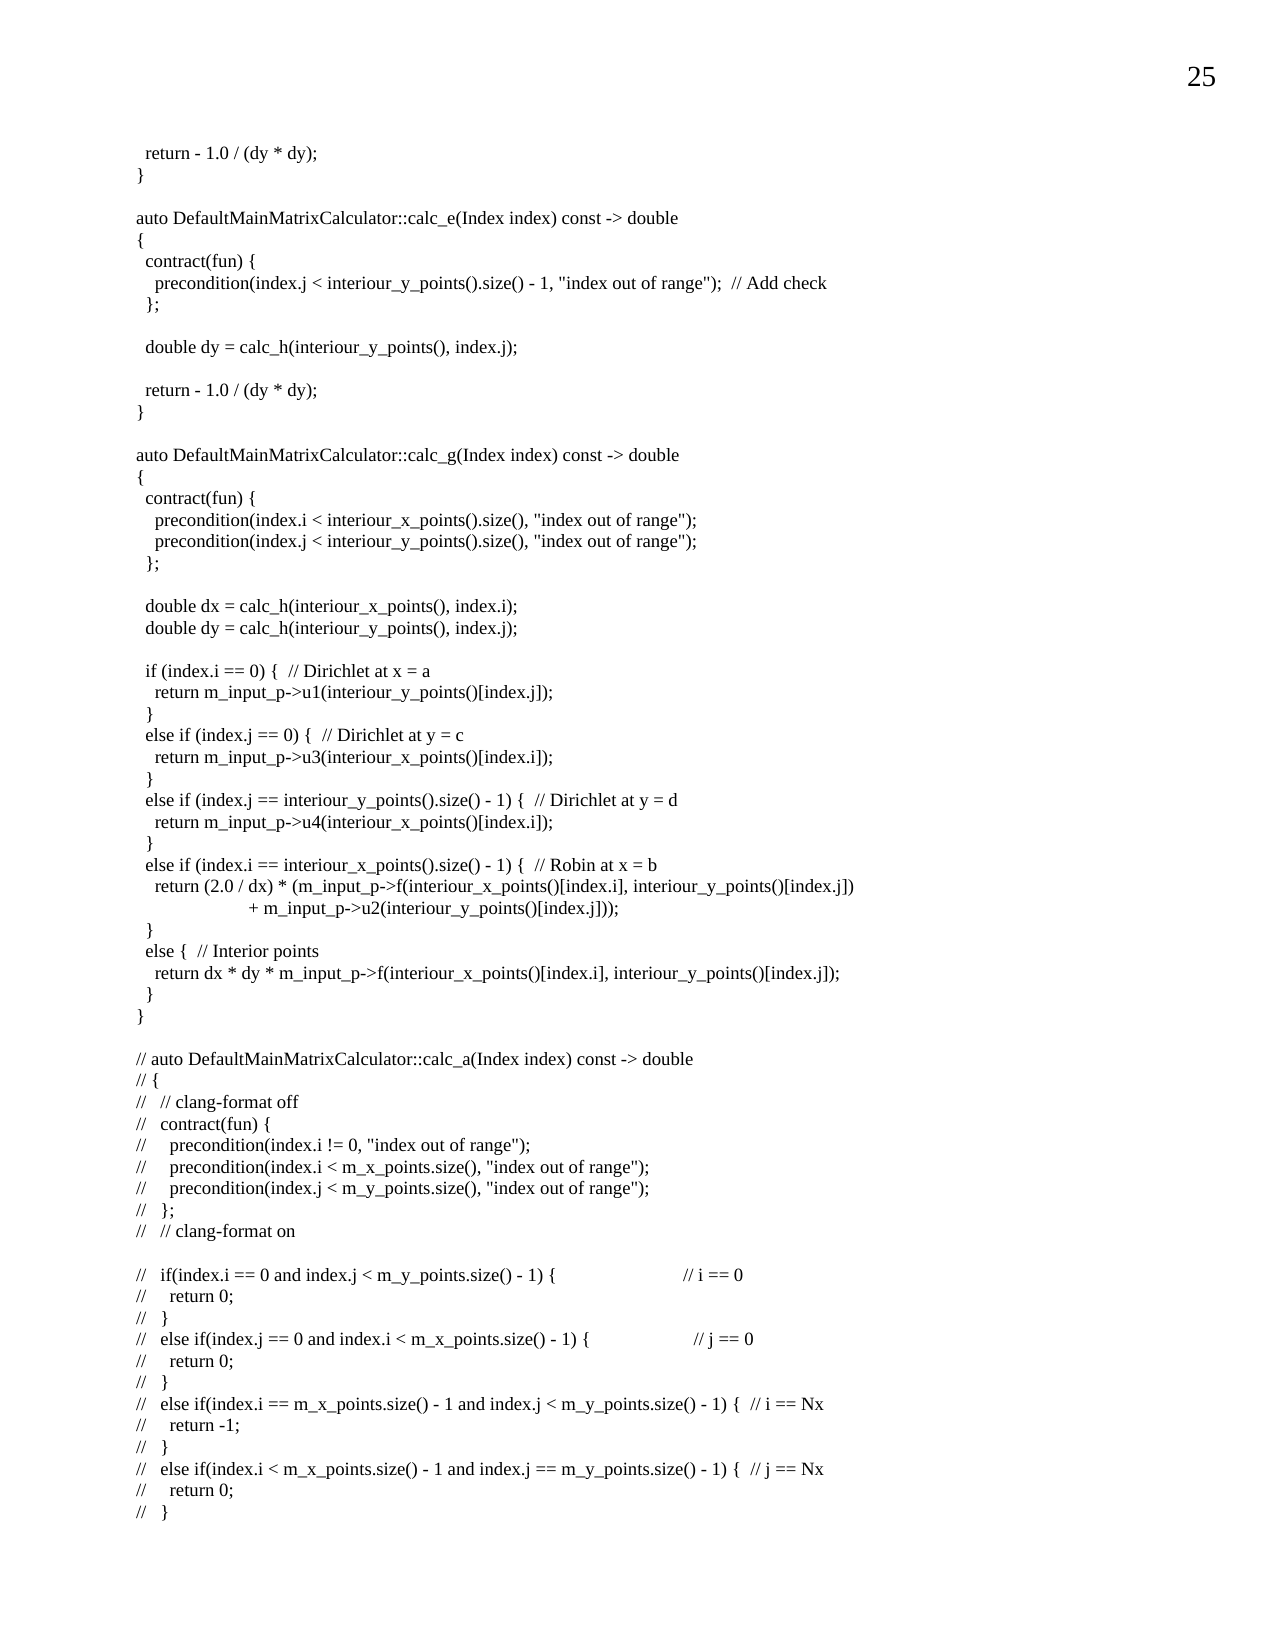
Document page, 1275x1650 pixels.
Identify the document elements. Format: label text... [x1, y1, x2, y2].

text precondition(index.j < interiour_y_points().size(), "index out of range"); [133, 530, 1214, 552]
text } [133, 918, 1214, 940]
text // precondition(index.i < m_x_points.size(), "index out of range"); [133, 1156, 1214, 1177]
text // precondition(index.j < m_y_points.size(), "index out of range"); [133, 1177, 1214, 1199]
text } [133, 703, 1214, 724]
text // precondition(index.i != 0, "index out of range"); [133, 1134, 1214, 1156]
text // } [133, 1501, 1214, 1522]
text + m_input_p->u2(interiour_y_points()[index.j])); [133, 897, 1214, 918]
text // } [133, 1371, 1214, 1393]
text return (2.0 / dx) * (m_input_p->f(interiour_x_points()[index.i], interiour_y_points()[index.j]) [133, 875, 1214, 897]
text return m_input_p->u4(interiour_x_points()[index.i]); [133, 811, 1214, 832]
text // auto DefaultMainMatrixCalculator::calc_a(Index index) const -> double [133, 1048, 1214, 1069]
text // else if(index.j == 0 and index.i < m_x_points.size() - 1) { // j == 0 [133, 1328, 1214, 1350]
text } [133, 164, 1214, 185]
text if (index.i == 0) { // Dirichlet at x = a [133, 660, 1214, 681]
text else if (index.i == interiour_x_points().size() - 1) { // Robin at x = b [133, 854, 1214, 875]
text return - 1.0 / (dy * dy); [133, 379, 1214, 401]
text }; [133, 552, 1214, 573]
text // return -1; [133, 1414, 1214, 1436]
text } [133, 832, 1214, 854]
text precondition(index.j < interiour_y_points().size() - 1, "index out of range"); // Add check [133, 272, 1214, 293]
text // else if(index.i == m_x_points.size() - 1 and index.j < m_y_points.size() - 1) { // i == Nx [133, 1393, 1214, 1414]
text } [133, 401, 1214, 422]
text else if (index.j == 0) { // Dirichlet at y = c [133, 724, 1214, 746]
text { [133, 466, 1214, 487]
text // contract(fun) { [133, 1112, 1214, 1134]
text return m_input_p->u1(interiour_y_points()[index.j]); [133, 681, 1214, 703]
text double dy = calc_h(interiour_y_points(), index.j); [133, 336, 1214, 358]
text contract(fun) { [133, 487, 1214, 509]
text return - 1.0 / (dy * dy); [133, 142, 1214, 164]
text // if(index.i == 0 and index.j < m_y_points.size() - 1) { // i == 0 [133, 1263, 1214, 1285]
text auto DefaultMainMatrixCalculator::calc_g(Index index) const -> double [133, 444, 1214, 466]
text precondition(index.i < interiour_x_points().size(), "index out of range"); [133, 509, 1214, 530]
text { [133, 228, 1214, 250]
text else { // Interior points [133, 940, 1214, 962]
text double dy = calc_h(interiour_y_points(), index.j); [133, 617, 1214, 638]
text // } [133, 1436, 1214, 1457]
text // }; [133, 1199, 1214, 1220]
text // return 0; [133, 1285, 1214, 1307]
text // else if(index.i < m_x_points.size() - 1 and index.j == m_y_points.size() - 1) { // j == Nx [133, 1457, 1214, 1479]
text // { [133, 1069, 1214, 1091]
text return m_input_p->u3(interiour_x_points()[index.i]); [133, 746, 1214, 767]
text } [133, 1005, 1214, 1026]
text return dx * dy * m_input_p->f(interiour_x_points()[index.i], interiour_y_points()[index.j]); [133, 962, 1214, 983]
text } [133, 983, 1214, 1005]
text // // clang-format on [133, 1220, 1214, 1242]
text // } [133, 1307, 1214, 1328]
text // return 0; [133, 1479, 1214, 1501]
text contract(fun) { [133, 250, 1214, 272]
text }; [133, 293, 1214, 315]
text // // clang-format off [133, 1091, 1214, 1112]
text // return 0; [133, 1350, 1214, 1371]
text else if (index.j == interiour_y_points().size() - 1) { // Dirichlet at y = d [133, 789, 1214, 811]
text double dx = calc_h(interiour_x_points(), index.i); [133, 595, 1214, 617]
text } [133, 767, 1214, 789]
text auto DefaultMainMatrixCalculator::calc_e(Index index) const -> double [133, 207, 1214, 228]
